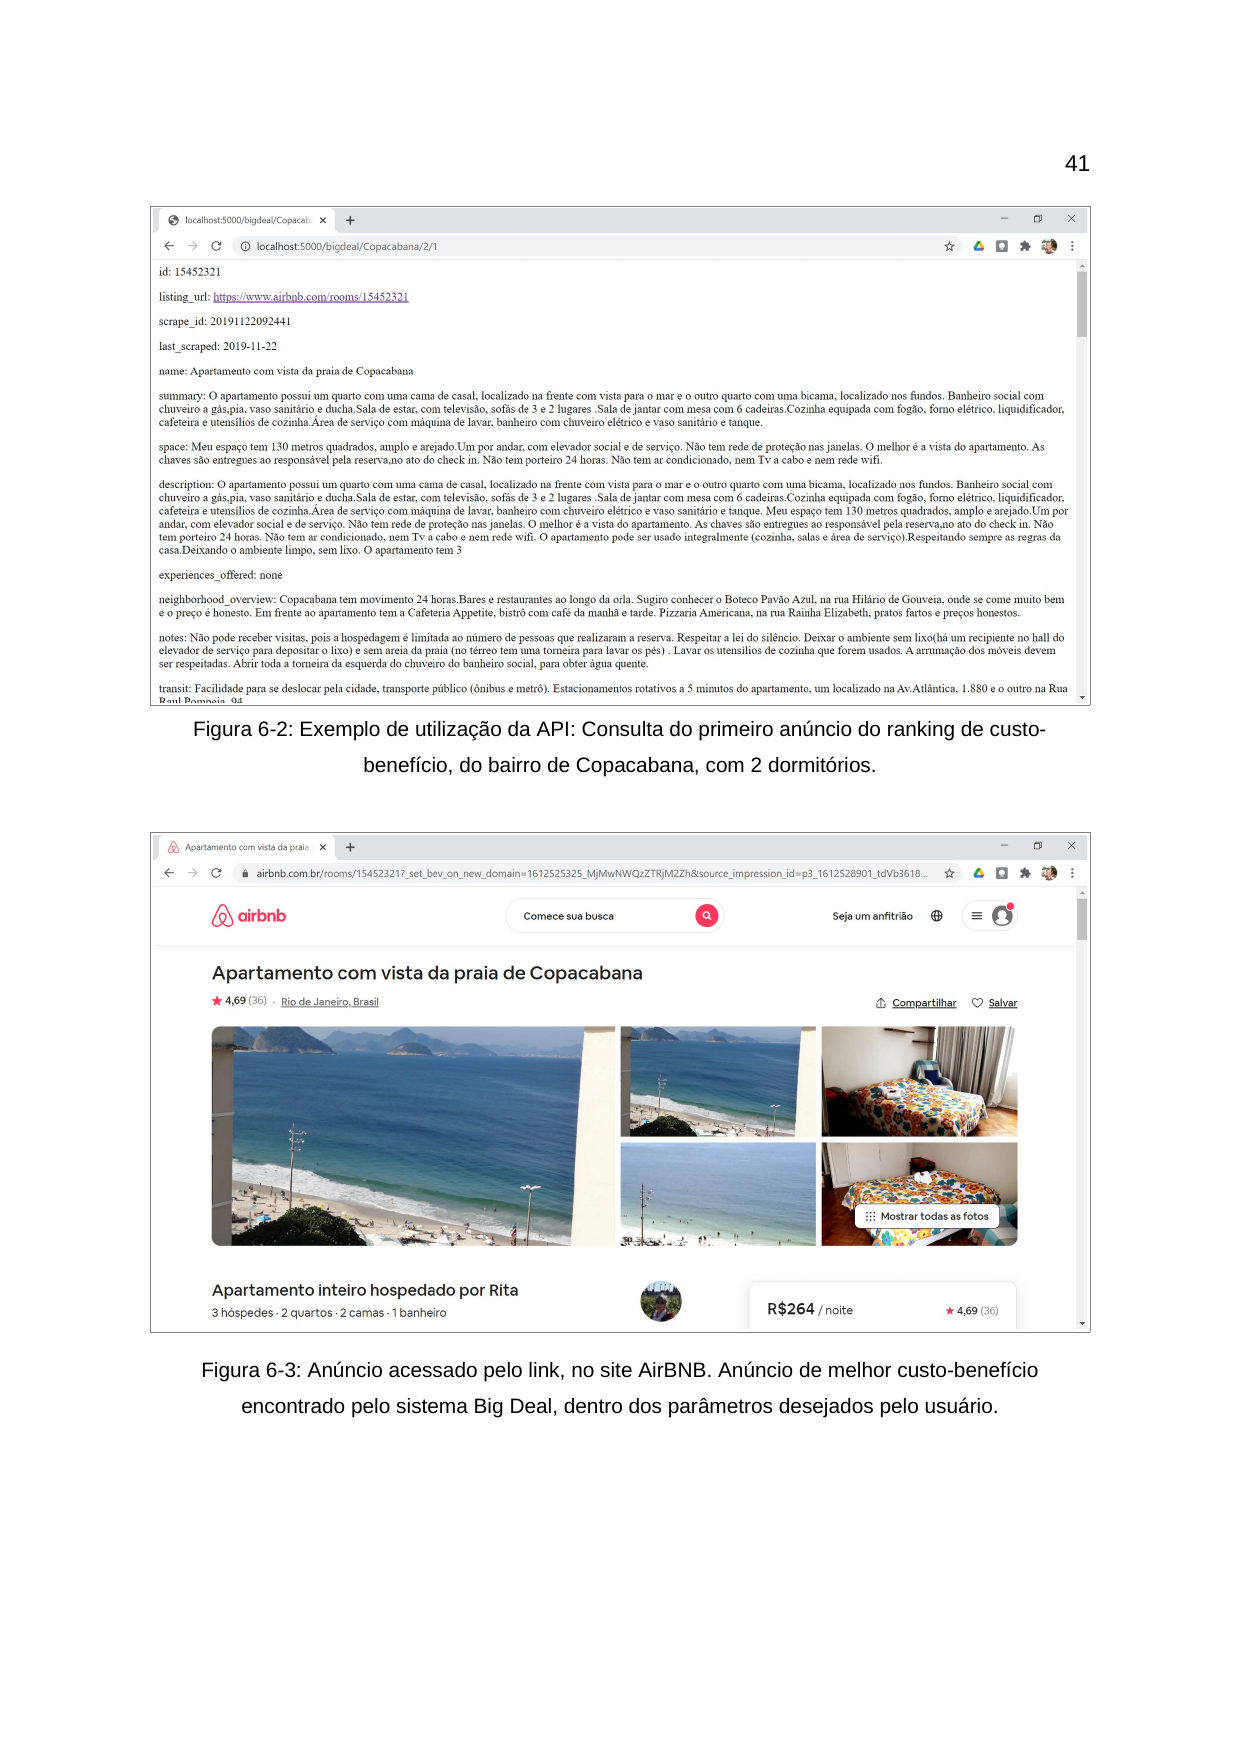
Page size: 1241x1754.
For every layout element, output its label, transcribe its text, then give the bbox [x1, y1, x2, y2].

picture [153, 835, 1088, 1329]
picture [153, 208, 1088, 703]
text Figura 6-2: Exemplo de utilização da API: Consulta do primeiro anúncio do ranking de custo-benefício, do bairro de Copacabana, com 2 dormitórios. [150, 706, 1090, 777]
text [151, 833, 1090, 1332]
text Figura 6-3: Anúncio acessado pelo link, no site AirBNB. Anúncio de melhor custo-benefício encontrado pelo sistema Big Deal, dentro dos parâmetros desejados pelo usuário. [150, 1333, 1090, 1418]
